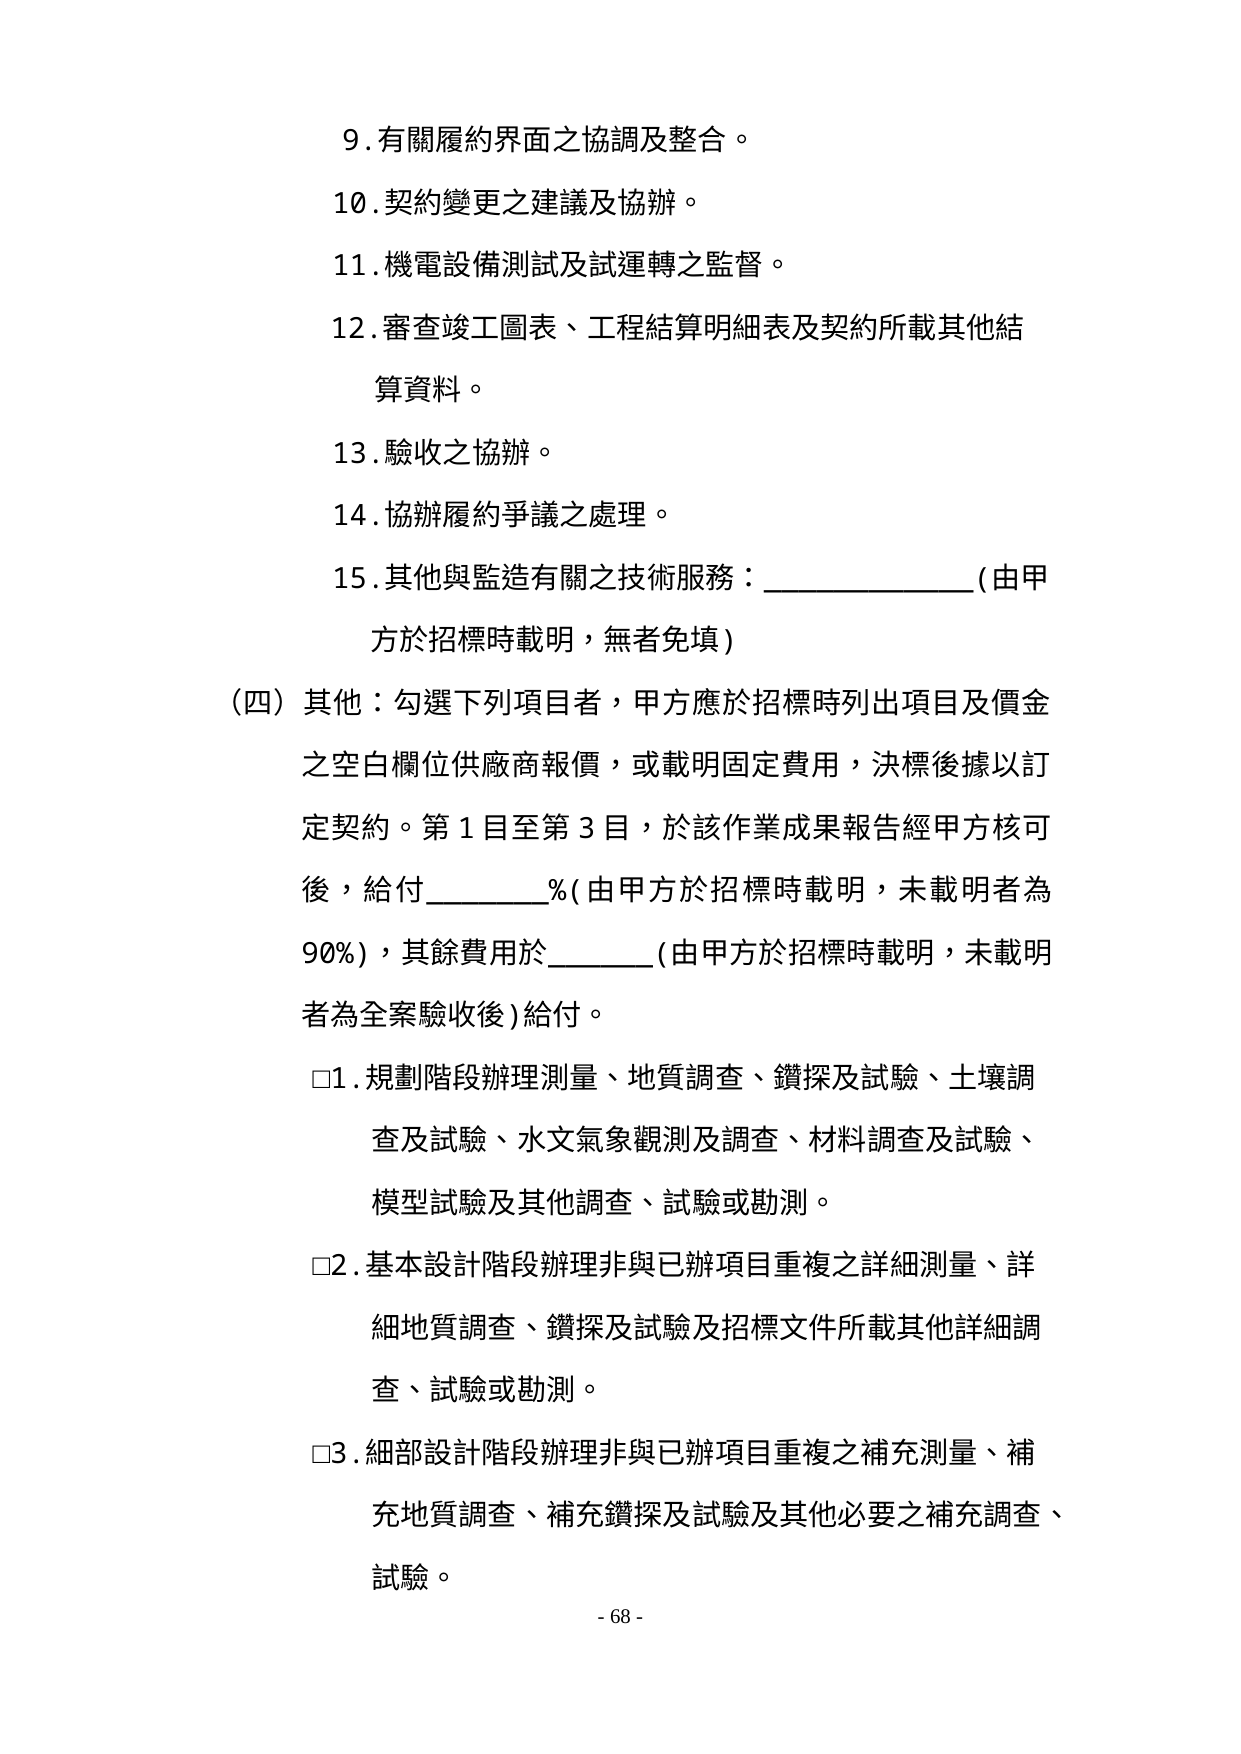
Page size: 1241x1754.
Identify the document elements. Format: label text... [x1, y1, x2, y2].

text □1.規劃階段辦理測量、地質調查、鑽探及試驗、土壤調查及試驗、水文氣象觀測及調查、材料調查及試驗、模型試驗及其他調查、試驗或勘測。 [312, 1034, 1053, 1221]
text □2.基本設計階段辦理非與已辦項目重複之詳細測量、詳細地質調查、鑽探及試驗及招標文件所載其他詳細調查、試驗或勘測。 [312, 1221, 1053, 1409]
text 11.機電設備測試及試運轉之監督。 [332, 221, 1053, 284]
text □3.細部設計階段辦理非與已辦項目重複之補充測量、補充地質調查、補充鑽探及試驗及其他必要之補充調查、試驗。 [312, 1409, 1053, 1596]
text 12.審查竣工圖表、工程結算明細表及契約所載其他結算資料。 [330, 284, 1053, 409]
text 9.有關履約界面之協調及整合。 [342, 96, 1053, 159]
text 15.其他與監造有關之技術服務：____________(由甲方於招標時載明，無者免填) [332, 534, 1053, 659]
text （四）其他：勾選下列項目者，甲方應於招標時列出項目及價金之空白欄位供廠商報價，或載明固定費用，決標後據以訂定契約。第1目至第3目，於該作業成果報告經甲方核可後，給付_______%(由甲方於招標時載明，未載明者為90%)，其餘費用於______(由甲方於招標時載明，未載明者為全案驗收後)給付。 [214, 659, 1053, 1034]
text 13.驗收之協辦。 [332, 409, 1053, 471]
text 10.契約變更之建議及協辦。 [332, 159, 1053, 221]
text 14.協辦履約爭議之處理。 [332, 471, 1053, 534]
